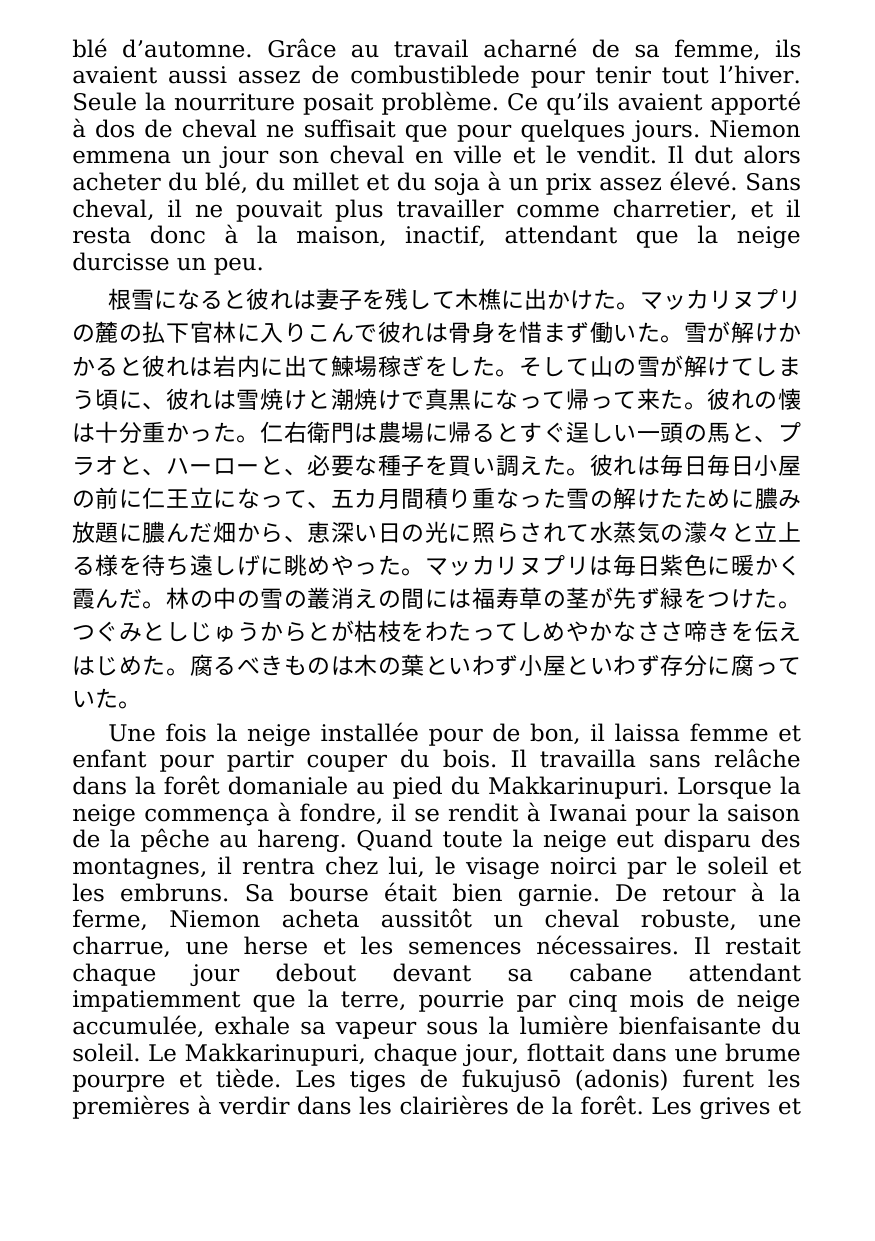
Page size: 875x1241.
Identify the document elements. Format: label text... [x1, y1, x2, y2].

text blé d’automne. Grâce au travail acharné de sa femme, ils avaient aussi assez de combustiblede pour tenir tout l’hiver. Seule la nourriture posait problème. Ce qu’ils avaient apporté à dos de cheval ne suffisait que pour quelques jours. Niemon emmena un jour son cheval en ville et le vendit. Il dut alors acheter du blé, du millet et du soja à un prix assez élevé. Sans cheval, il ne pouvait plus travailler comme charretier, et il resta donc à la maison, inactif, attendant que la neige durcisse un peu. [72, 36, 802, 276]
text 根雪になると彼れは妻子を残して木樵に出かけた。マッカリヌプリの麓の払下官林に入りこんで彼れは骨身を惜まず働いた。雪が解けかかると彼れは岩内に出て鰊場稼ぎをした。そして山の雪が解けてしまう頃に、彼れは雪焼けと潮焼けで真黒になって帰って来た。彼れの懐は十分重かった。仁右衛門は農場に帰るとすぐ逞しい一頭の馬と、プラオと、ハーローと、必要な種子を買い調えた。彼れは毎日毎日小屋の前に仁王立になって、五カ月間積り重なった雪の解けたために膿み放題に膿んだ畑から、恵深い日の光に照らされて水蒸気の濛々と立上る様を待ち遠しげに眺めやった。マッカリヌプリは毎日紫色に暖かく霞んだ。林の中の雪の叢消えの間には福寿草の茎が先ず緑をつけた。つぐみとしじゅうからとが枯枝をわたってしめやかなささ啼きを伝えはじめた。腐るべきものは木の葉といわず小屋といわず存分に腐っていた。 [72, 282, 802, 714]
text Une fois la neige installée pour de bon, il laissa femme et enfant pour partir couper du bois. Il travailla sans relâche dans la forêt domaniale au pied du Makkarinupuri. Lorsque la neige commença à fondre, il se rendit à Iwanai pour la saison de la pêche au hareng. Quand toute la neige eut disparu des montagnes, il rentra chez lui, le visage noirci par le soleil et les embruns. Sa bourse était bien garnie. De retour à la ferme, Niemon acheta aussitôt un cheval robuste, une charrue, une herse et les semences nécessaires. Il restait chaque jour debout devant sa cabane attendant impatiemment que la terre, pourrie par cinq mois de neige accumulée, exhale sa vapeur sous la lumière bienfaisante du soleil. Le Makkarinupuri, chaque jour, flottait dans une brume pourpre et tiède. Les tiges de fukujusō (adonis) furent les premières à verdir dans les clairières de la forêt. Les grives et [72, 720, 802, 1120]
